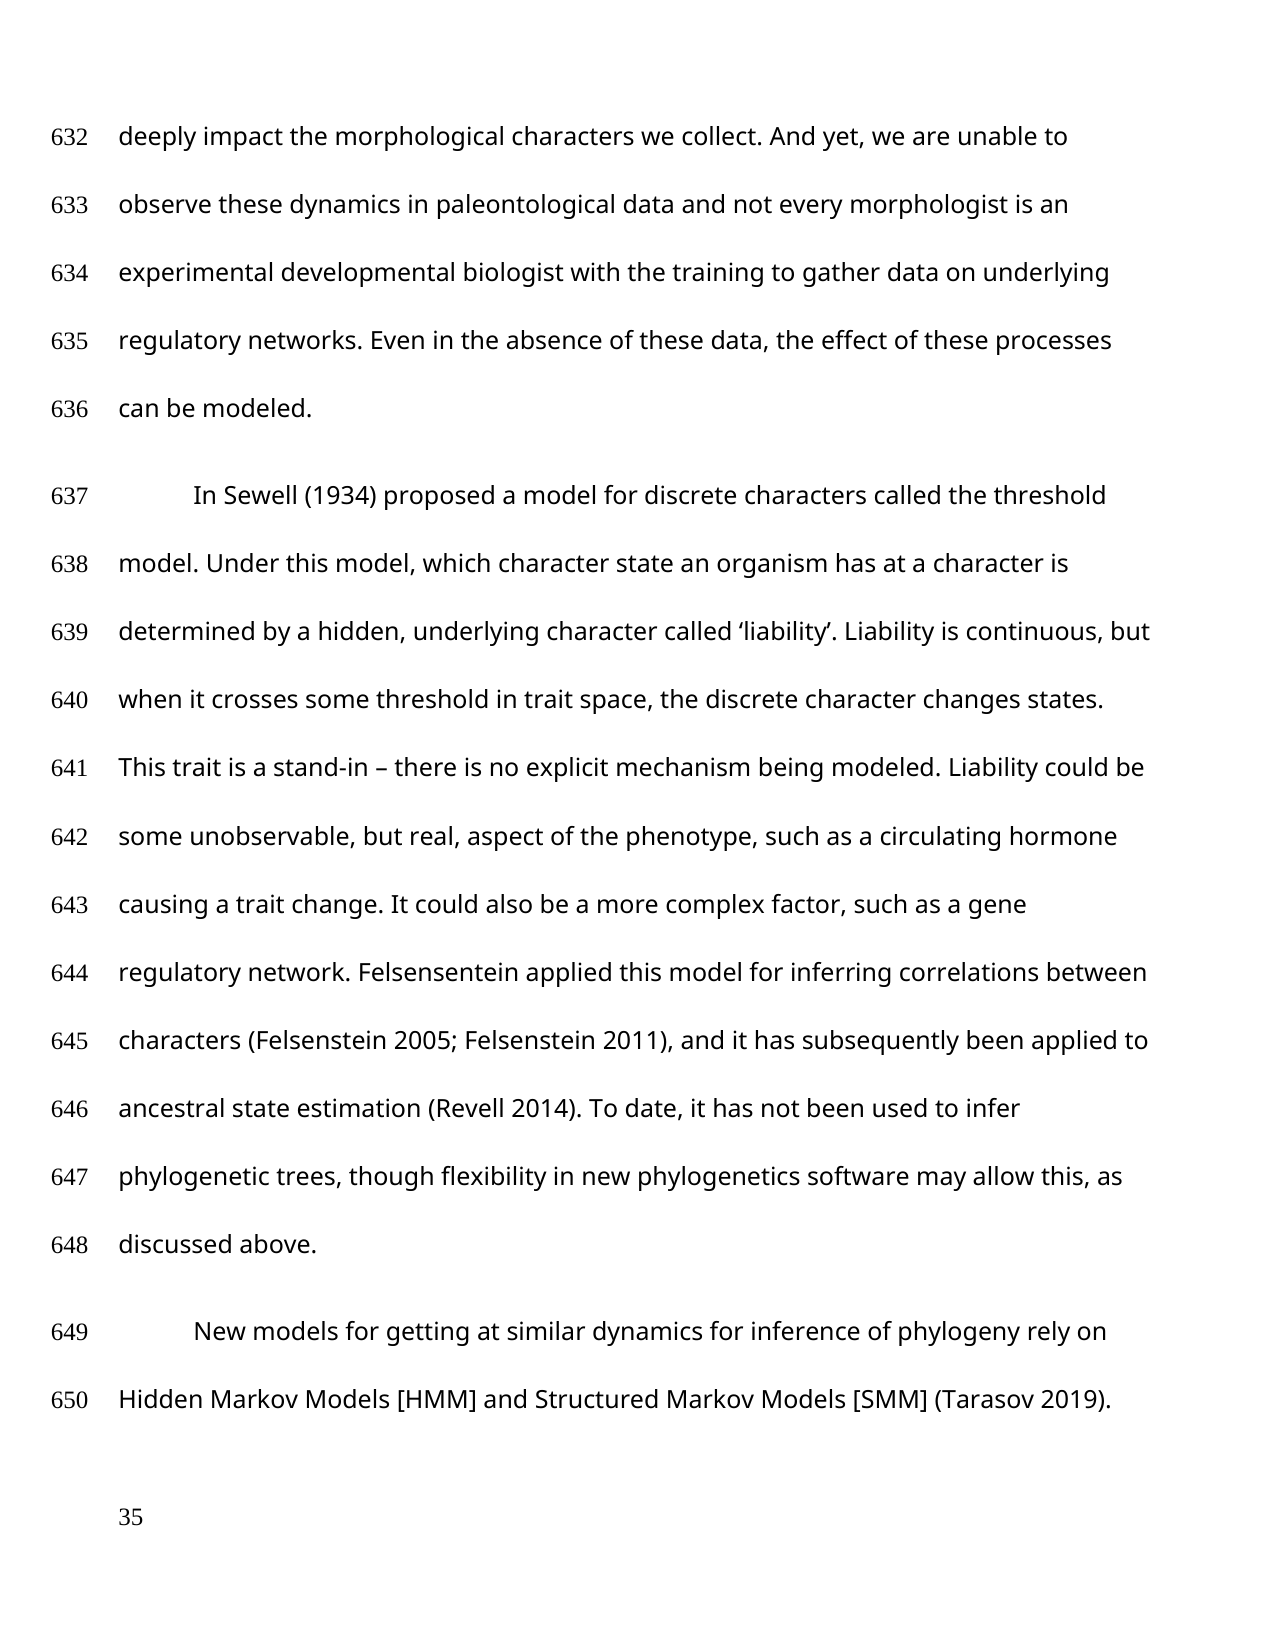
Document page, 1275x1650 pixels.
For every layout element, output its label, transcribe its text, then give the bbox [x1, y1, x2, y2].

text In Sewell (1934) proposed a model for discrete characters called the threshold model. Under this model, which character state an organism has at a character is determined by a hidden, underlying character called ‘liability’. Liability is continuous, but when it crosses some threshold in trait space, the discrete character changes states. This trait is a stand-in – there is no explicit mechanism being modeled. Liability could be some unobservable, but real, aspect of the phenotype, such as a circulating hormone causing a trait change. It could also be a more complex factor, such as a gene regulatory network. Felsensentein applied this model for inferring correlations between characters (Felsenstein 2005; Felsenstein 2011), and it has subsequently been applied to ancestral state estimation (Revell 2014). To date, it has not been used to infer phylogenetic trees, though flexibility in new phylogenetics software may allow this, as discussed above. [118, 477, 1157, 1261]
text deeply impact the morphological characters we collect. And yet, we are unable to observe these dynamics in paleontological data and not every morphologist is an experimental developmental biologist with the training to gather data on underlying regulatory networks. Even in the absence of these data, the effect of these processes can be modeled. [118, 118, 1157, 425]
text New models for getting at similar dynamics for inference of phylogeny rely on Hidden Markov Models [HMM] and Structured Markov Models [SMM] (Tarasov 2019). [118, 1314, 1157, 1416]
